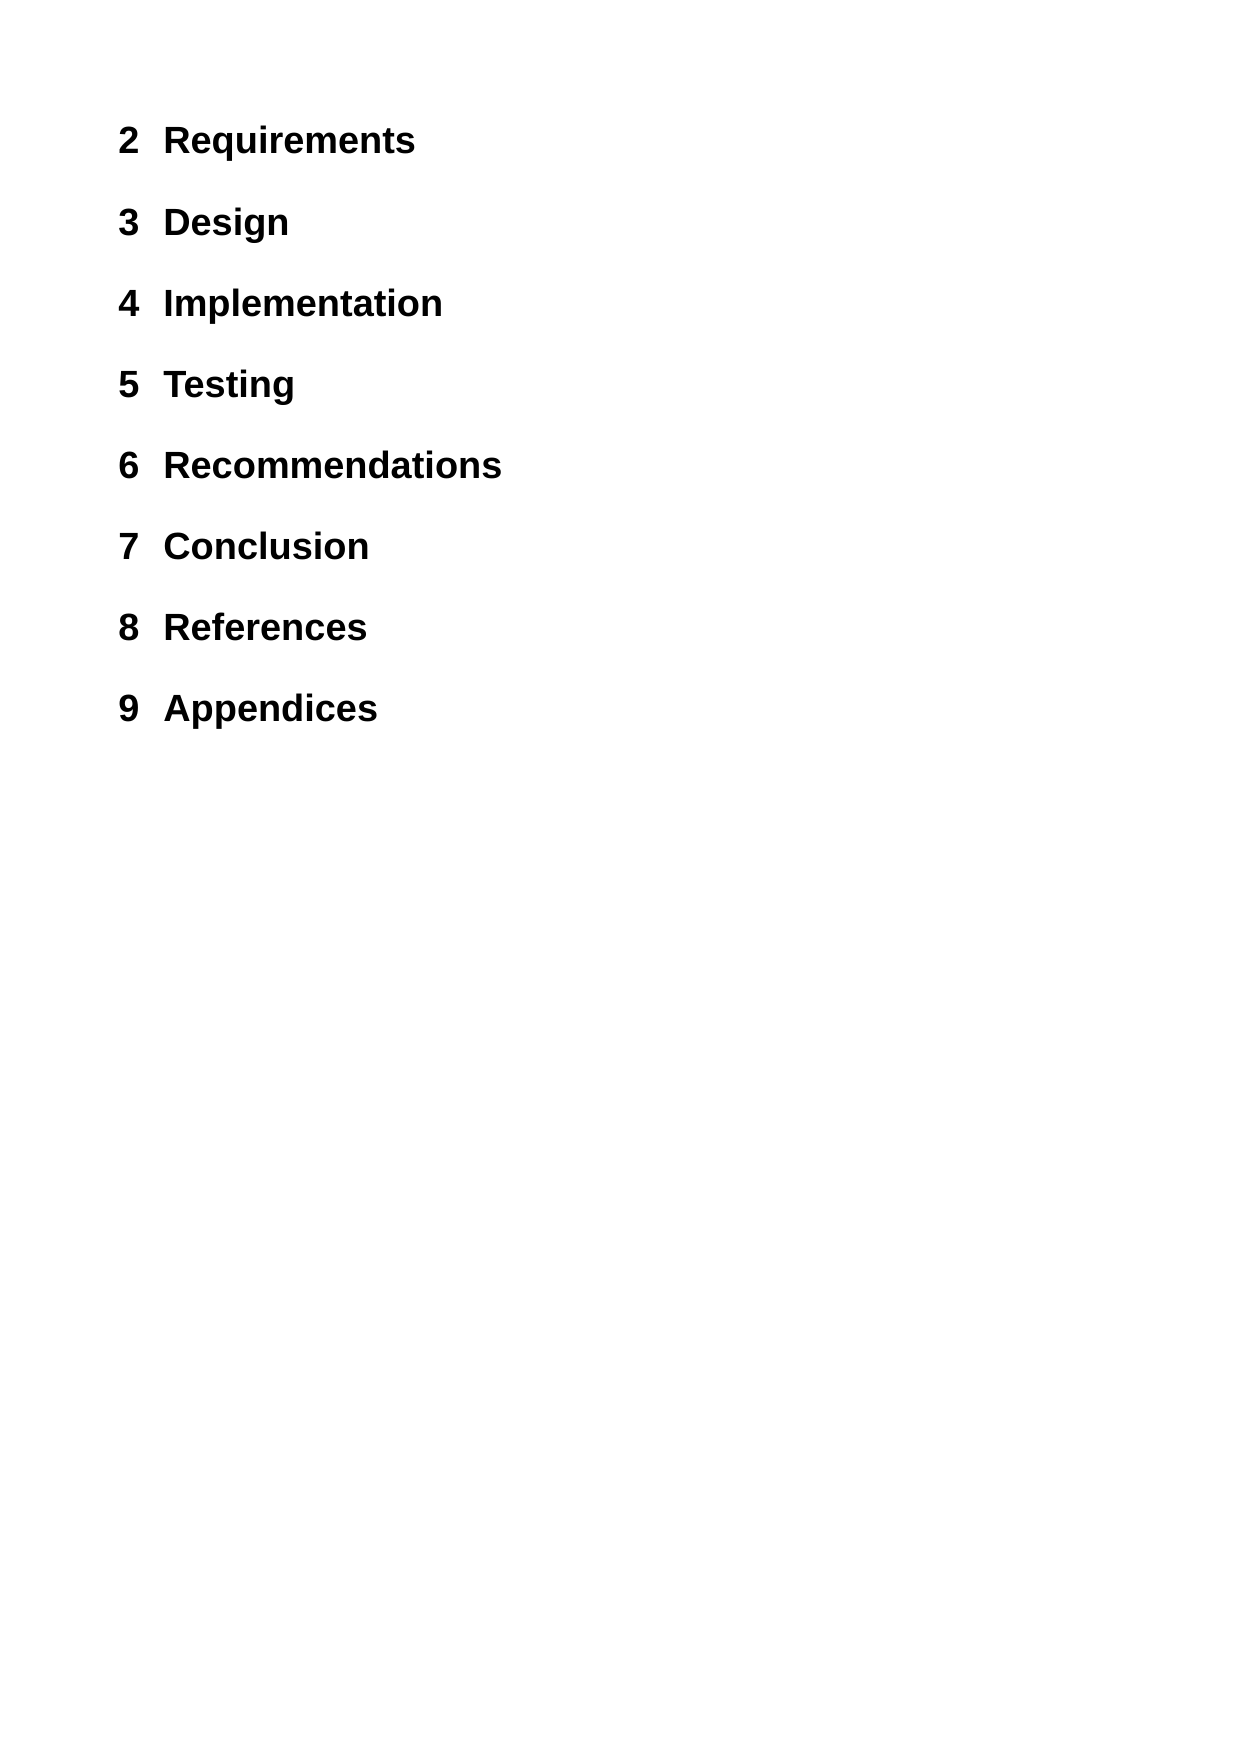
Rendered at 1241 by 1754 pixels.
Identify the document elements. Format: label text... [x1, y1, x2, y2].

subtitle Recommendations [118, 443, 1122, 486]
subtitle Conclusion [118, 524, 1122, 567]
subtitle Requirements [118, 118, 1122, 162]
subtitle References [118, 605, 1122, 649]
subtitle Testing [118, 362, 1122, 405]
subtitle Implementation [118, 280, 1122, 324]
subtitle Appendices [118, 686, 1122, 730]
subtitle Design [118, 199, 1122, 243]
